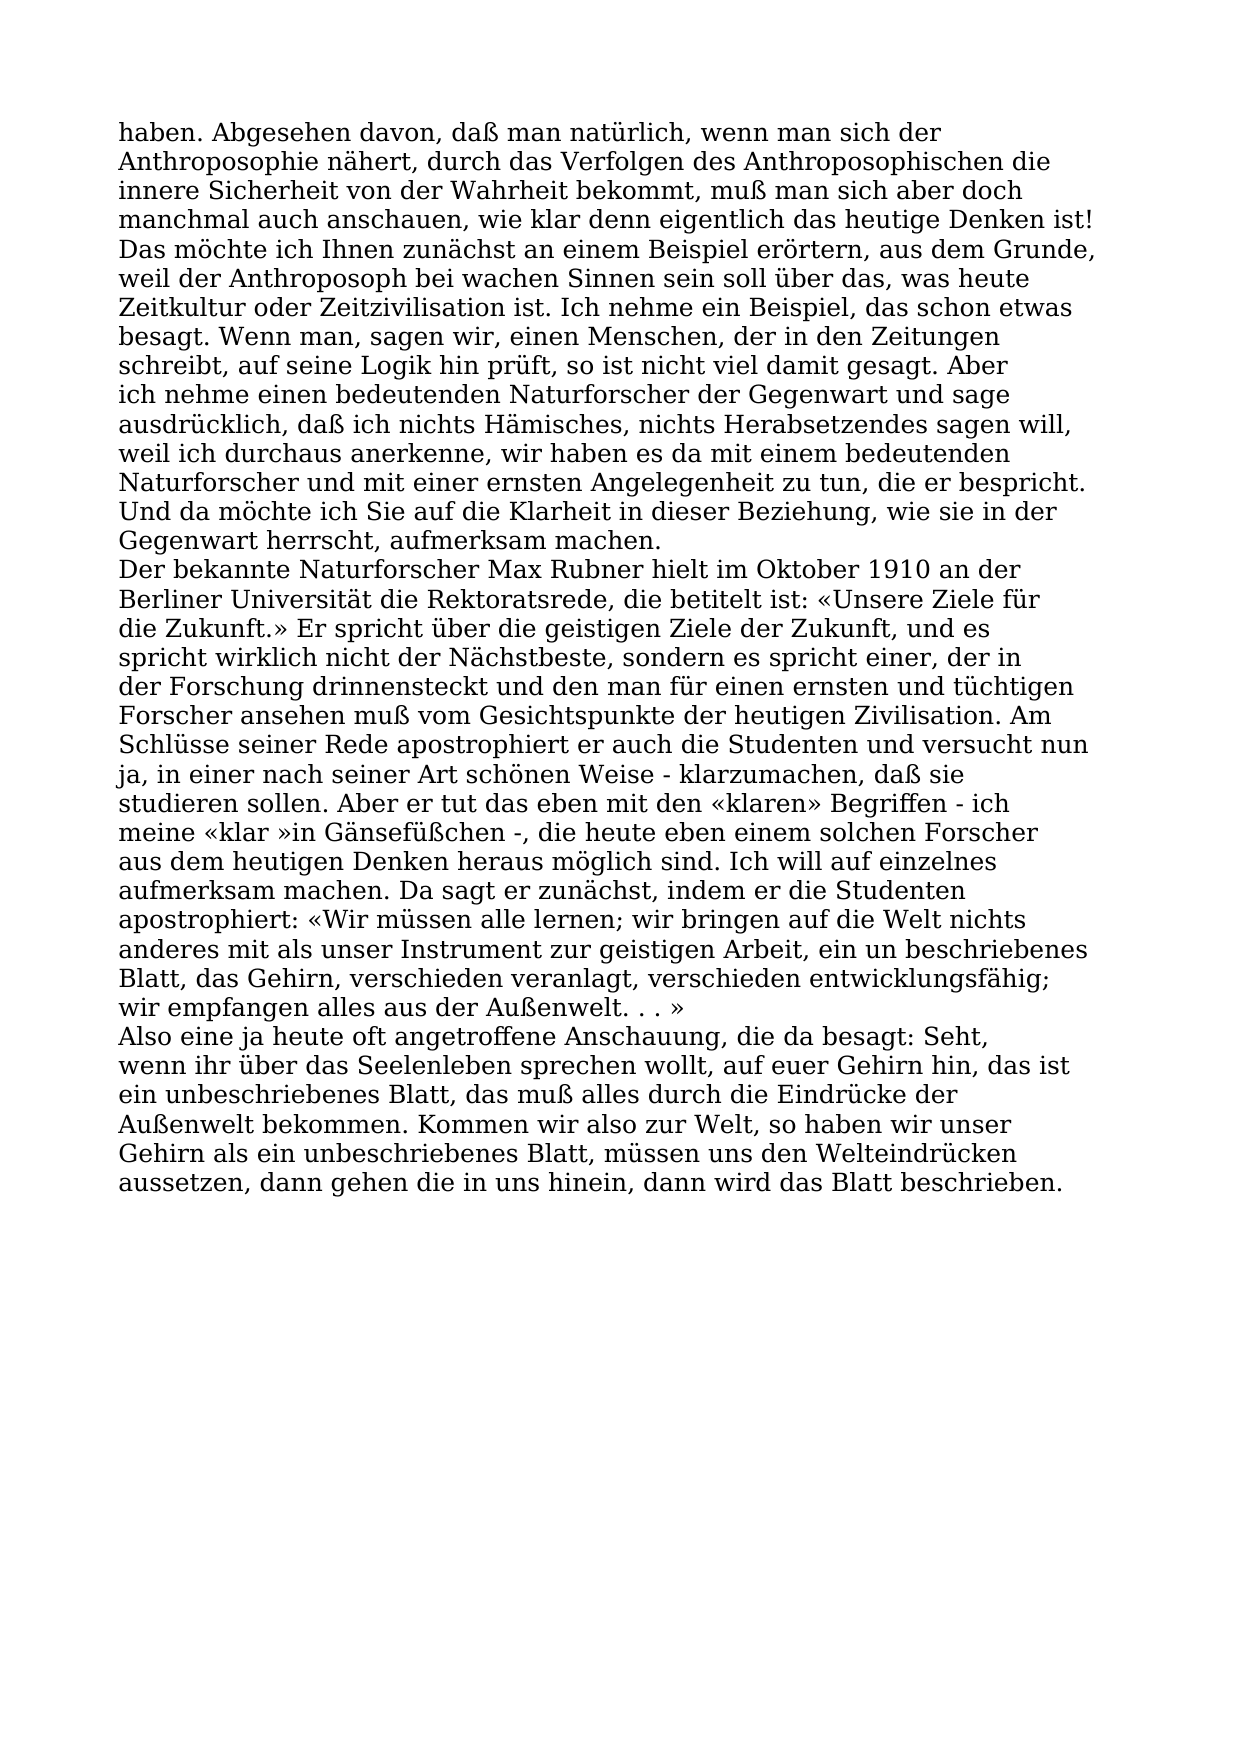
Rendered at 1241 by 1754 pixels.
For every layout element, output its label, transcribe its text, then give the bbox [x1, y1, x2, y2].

text wir empfangen alles aus der Außenwelt. . . » [118, 993, 1122, 1022]
text Blatt, das Gehirn, verschieden veranlagt, verschieden entwicklungsfähig; [118, 964, 1122, 993]
text spricht wirklich nicht der Nächstbeste, sondern es spricht einer, der in [118, 643, 1122, 672]
text weil ich durchaus anerkenne, wir haben es da mit einem bedeutenden [118, 439, 1122, 468]
text Zeitkultur oder Zeitzivilisation ist. Ich nehme ein Beispiel, das schon etwas [118, 293, 1122, 322]
text apostrophiert: «Wir müssen alle lernen; wir bringen auf die Welt nichts [118, 906, 1122, 935]
text innere Sicherheit von der Wahrheit bekommt, muß man sich aber doch [118, 176, 1122, 206]
text Der bekannte Naturforscher Max Rubner hielt im Oktober 1910 an der [118, 556, 1122, 585]
text der Forschung drinnensteckt und den man für einen ernsten und tüchtigen [118, 672, 1122, 701]
text Schlüsse seiner Rede apostrophiert er auch die Studenten und versucht nun ja, in einer nach seiner Art schönen Weise - klarzumachen, daß sie [118, 731, 1122, 789]
text manchmal auch anschauen, wie klar denn eigentlich das heutige Denken ist! [118, 206, 1122, 235]
text schreibt, auf seine Logik hin prüft, so ist nicht viel damit gesagt. Aber [118, 351, 1122, 381]
text ich nehme einen bedeutenden Naturforscher der Gegenwart und sage [118, 381, 1122, 410]
text Außenwelt bekommen. Kommen wir also zur Welt, so haben wir unser [118, 1110, 1122, 1139]
text aus dem heutigen Denken heraus möglich sind. Ich will auf einzelnes [118, 847, 1122, 876]
text ein unbeschriebenes Blatt, das muß alles durch die Eindrücke der [118, 1081, 1122, 1110]
text aussetzen, dann gehen die in uns hinein, dann wird das Blatt beschrieben. [118, 1168, 1122, 1197]
text Anthroposophie nähert, durch das Verfolgen des Anthroposophischen die [118, 147, 1122, 176]
text ausdrücklich, daß ich nichts Hämisches, nichts Herabsetzendes sagen will, [118, 410, 1122, 439]
text Naturforscher und mit einer ernsten Angelegenheit zu tun, die er bespricht. [118, 468, 1122, 497]
text Forscher ansehen muß vom Gesichtspunkte der heutigen Zivilisation. Am [118, 701, 1122, 731]
text Und da möchte ich Sie auf die Klarheit in dieser Beziehung, wie sie in der [118, 497, 1122, 526]
text anderes mit als unser Instrument zur geistigen Arbeit, ein un beschriebenes [118, 935, 1122, 964]
text die Zukunft.» Er spricht über die geistigen Ziele der Zukunft, und es [118, 614, 1122, 643]
text meine «klar »in Gänsefüßchen -, die heute eben einem solchen Forscher [118, 818, 1122, 847]
text weil der Anthroposoph bei wachen Sinnen sein soll über das, was heute [118, 264, 1122, 293]
text Das möchte ich Ihnen zunächst an einem Beispiel erörtern, aus dem Grunde, [118, 235, 1122, 264]
text aufmerksam machen. Da sagt er zunächst, indem er die Studenten [118, 876, 1122, 906]
text Gegenwart herrscht, aufmerksam machen. [118, 526, 1122, 556]
text haben. Abgesehen davon, daß man natürlich, wenn man sich der [118, 118, 1122, 147]
text Also eine ja heute oft angetroffene Anschauung, die da besagt: Seht, [118, 1022, 1122, 1051]
text Berliner Universität die Rektoratsrede, die betitelt ist: «Unsere Ziele für [118, 585, 1122, 614]
text wenn ihr über das Seelenleben sprechen wollt, auf euer Gehirn hin, das ist [118, 1051, 1122, 1081]
text besagt. Wenn man, sagen wir, einen Menschen, der in den Zeitungen [118, 322, 1122, 351]
text studieren sollen. Aber er tut das eben mit den «klaren» Begriffen - ich [118, 789, 1122, 818]
text Gehirn als ein unbeschriebenes Blatt, müssen uns den Welteindrücken [118, 1139, 1122, 1168]
